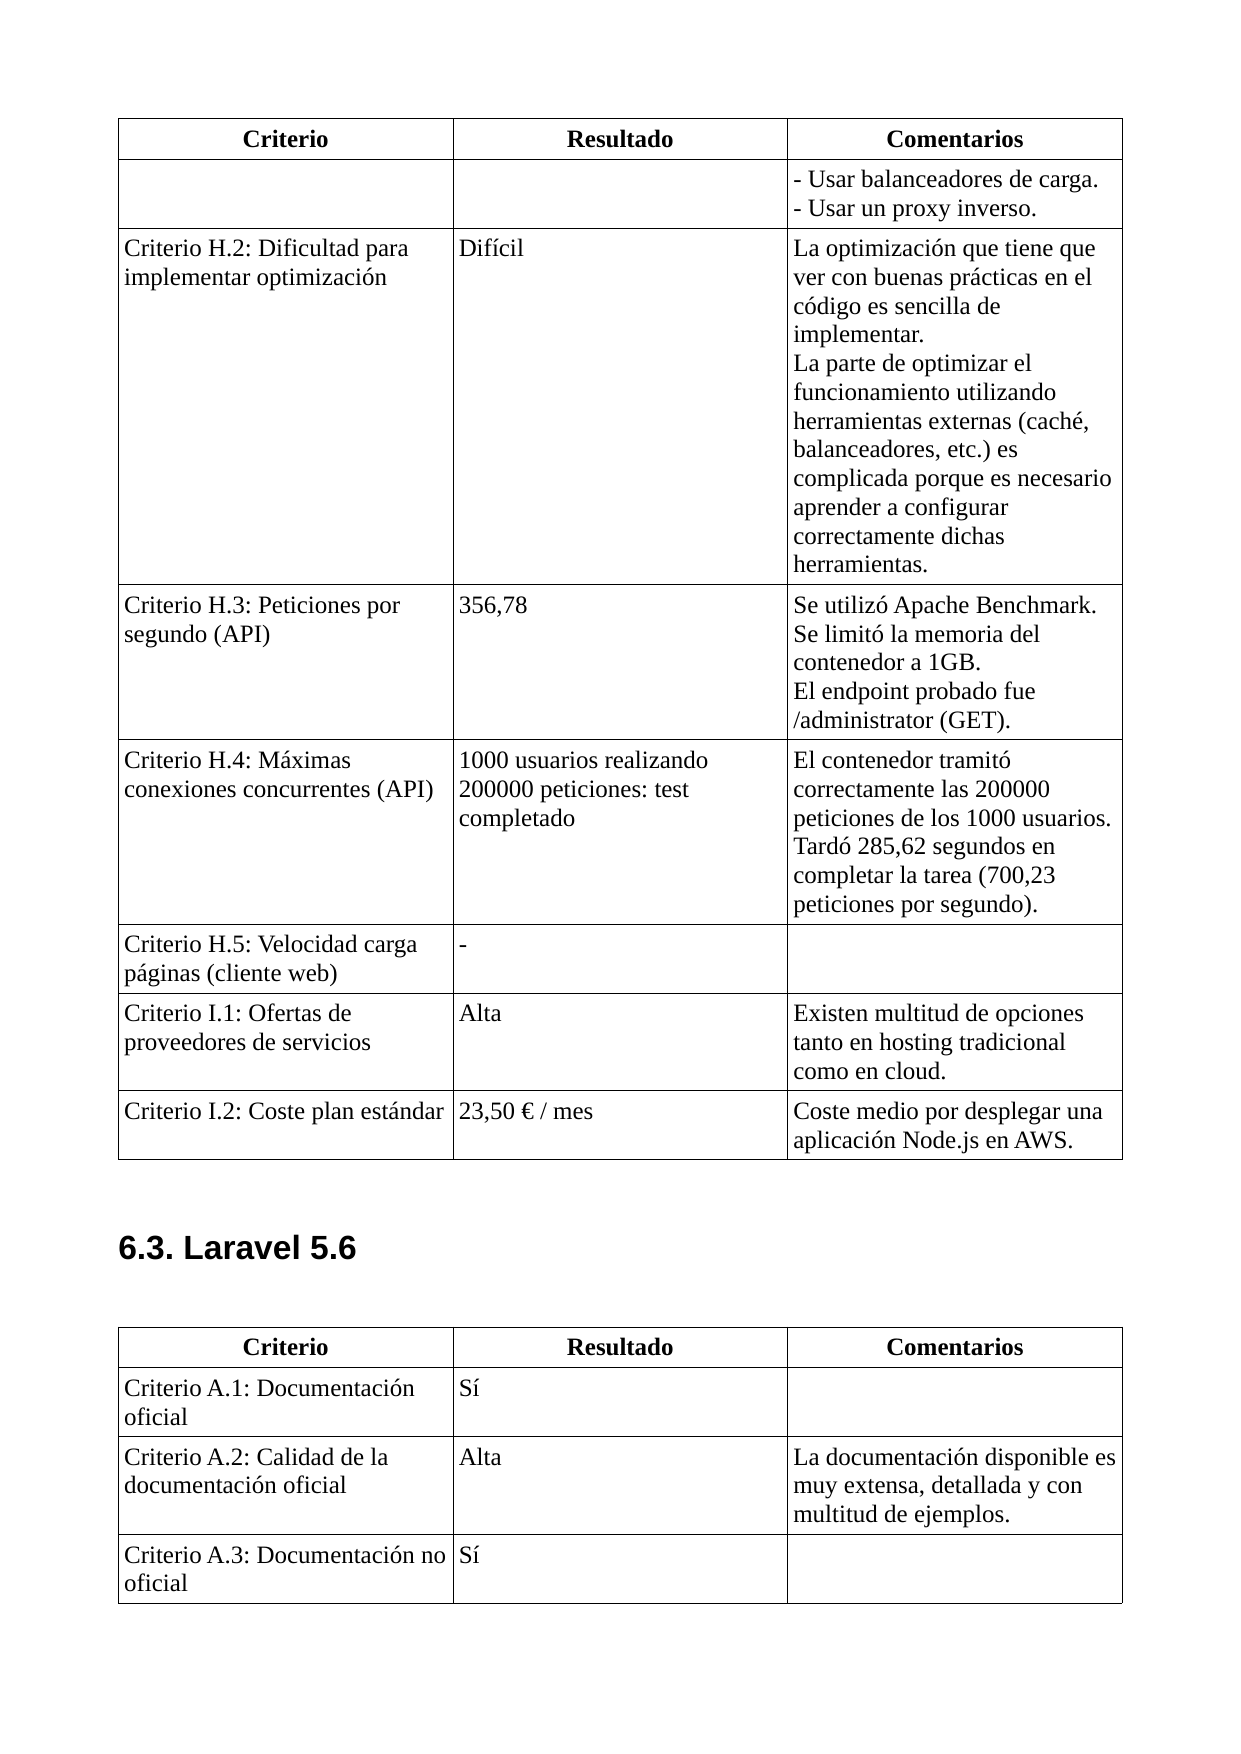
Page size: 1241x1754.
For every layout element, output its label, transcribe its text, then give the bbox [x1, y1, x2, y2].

table_cell [788, 1368, 1122, 1436]
table_cell Criterio A.2: Calidad de la documentación oficial [119, 1437, 453, 1534]
table_cell 23,50 € / mes [454, 1091, 787, 1159]
table_cell Criterio A.1: Documentación oficial [119, 1368, 453, 1436]
table_cell Alta [454, 1437, 787, 1534]
table_header Resultado [454, 119, 787, 158]
table_cell Criterio H.2: Dificultad para implementar optimización [119, 229, 453, 584]
table_header Comentarios [788, 119, 1122, 158]
table_cell Criterio A.3: Documentación no oficial [119, 1535, 453, 1603]
table_cell [788, 925, 1122, 992]
table_cell Se utilizó Apache Benchmark. Se limitó la memoria del contenedor a 1GB. El endpoint probado fue /administrator (GET). [788, 585, 1122, 739]
table_cell Difícil [454, 229, 787, 584]
table_cell Criterio H.3: Peticiones por segundo (API) [119, 585, 453, 739]
table_cell 1000 usuarios realizando 200000 peticiones: test completado [454, 740, 787, 923]
subtitle 6.3. Laravel 5.6 [118, 1228, 1122, 1267]
table_cell Alta [454, 994, 787, 1090]
table_cell Criterio I.2: Coste plan estándar [119, 1091, 453, 1159]
table_cell La documentación disponible es muy extensa, detallada y con multitud de ejemplos. [788, 1437, 1122, 1534]
table_cell Coste medio por desplegar una aplicación Node.js en AWS. [788, 1091, 1122, 1159]
table_cell Existen multitud de opciones tanto en hosting tradicional como en cloud. [788, 994, 1122, 1090]
table_cell Sí [454, 1368, 787, 1436]
table_cell Criterio H.5: Velocidad carga páginas (cliente web) [119, 925, 453, 992]
table_cell [454, 160, 787, 227]
table_header Comentarios [788, 1328, 1122, 1367]
table_cell 356,78 [454, 585, 787, 739]
table_header Resultado [454, 1328, 787, 1367]
table_cell [119, 160, 453, 227]
table_cell [788, 1535, 1122, 1603]
table_header Criterio [119, 119, 453, 158]
table_cell La optimización que tiene que ver con buenas prácticas en el código es sencilla de implementar. La parte de optimizar el funcionamiento utilizando herramientas externas (caché, balanceadores, etc.) es complicada porque es necesario aprender a configurar correctamente dichas herramientas. [788, 229, 1122, 584]
table_cell Sí [454, 1535, 787, 1603]
table_cell - Usar balanceadores de carga. - Usar un proxy inverso. [788, 160, 1122, 227]
table_cell Criterio I.1: Ofertas de proveedores de servicios [119, 994, 453, 1090]
table_cell El contenedor tramitó correctamente las 200000 peticiones de los 1000 usuarios. Tardó 285,62 segundos en completar la tarea (700,23 peticiones por segundo). [788, 740, 1122, 923]
table_cell Criterio H.4: Máximas conexiones concurrentes (API) [119, 740, 453, 923]
table_cell - [454, 925, 787, 992]
table_header Criterio [119, 1328, 453, 1367]
